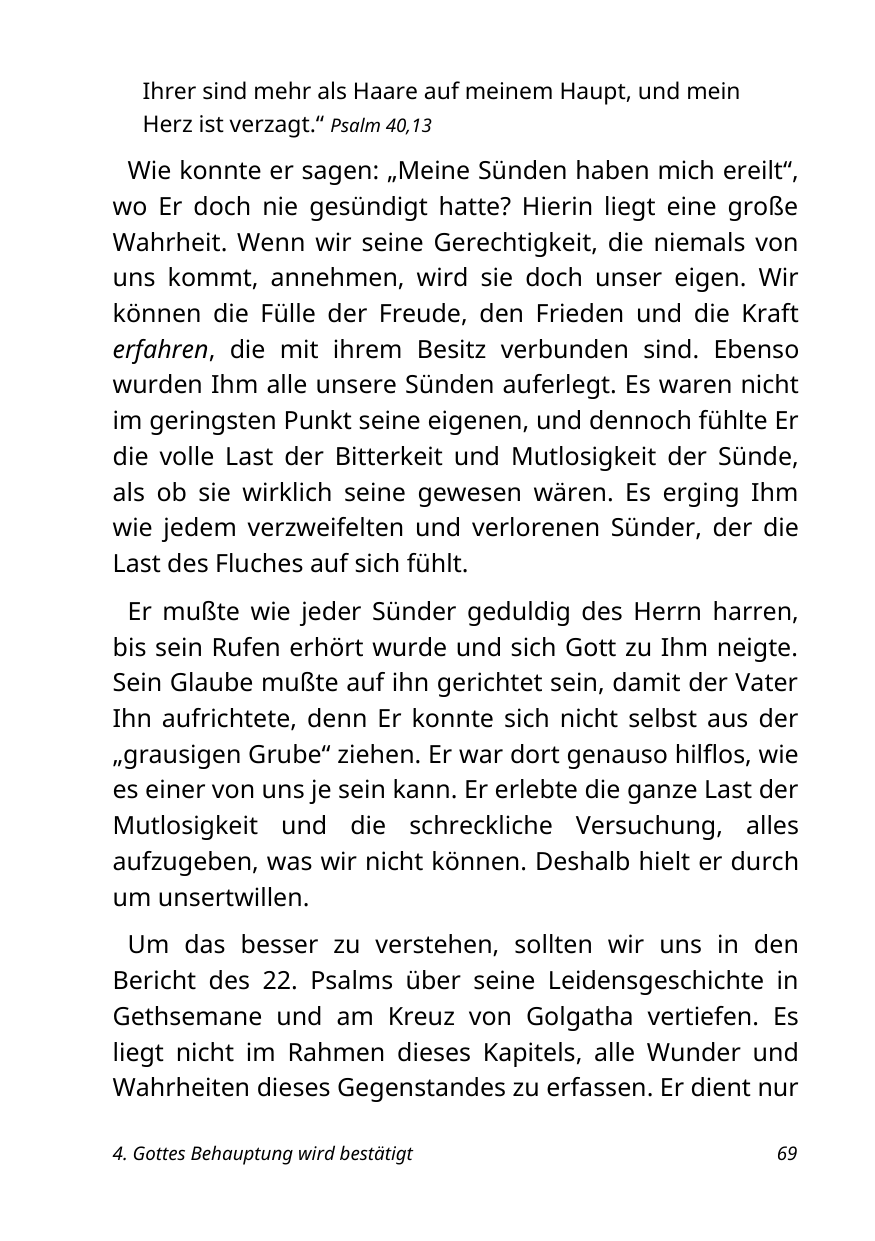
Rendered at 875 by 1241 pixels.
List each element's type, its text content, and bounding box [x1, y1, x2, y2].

text Wie konnte er sagen: „Meine Sünden haben mich ereilt“, wo Er doch nie gesündigt hatte? Hierin liegt eine große Wahrheit. Wenn wir seine Gerechtigkeit, die niemals von uns kommt, annehmen, wird sie doch unser eigen. Wir können die Fülle der Freude, den Frieden und die Kraft erfahren, die mit ihrem Besitz verbunden sind. Ebenso wurden Ihm alle unsere Sünden auferlegt. Es waren nicht im geringsten Punkt seine eigenen, und dennoch fühlte Er die volle Last der Bitterkeit und Mutlosigkeit der Sünde, als ob sie wirklich seine gewesen wären. Es erging Ihm wie jedem verzweifelten und verlorenen Sünder, der die Last des Fluches auf sich fühlt. [112, 153, 799, 580]
text Er mußte wie jeder Sünder geduldig des Herrn harren, bis sein Rufen erhört wurde und sich Gott zu Ihm neigte. Sein Glaube mußte auf ihn gerichtet sein, damit der Vater Ihn aufrichtete, denn Er konnte sich nicht selbst aus der „grausigen Grube“ ziehen. Er war dort genauso hilflos, wie es einer von uns je sein kann. Er erlebte die ganze Last der Mutlosigkeit und die schreckliche Versuchung, alles aufzugeben, was wir nicht können. Deshalb hielt er durch um unsertwillen. [112, 593, 799, 913]
text Um das besser zu verstehen, sollten wir uns in den Bericht des 22. Psalms über seine Leidensgeschichte in Gethsemane und am Kreuz von Golgatha vertiefen. Es liegt nicht im Rahmen dieses Kapitels, alle Wunder und Wahrheiten dieses Gegenstandes zu erfassen. Er dient nur [112, 927, 799, 1104]
text Ihrer sind mehr als Haare auf meinem Haupt, und mein Herz ist verzagt.“ Psalm 40,13 [142, 75, 769, 139]
